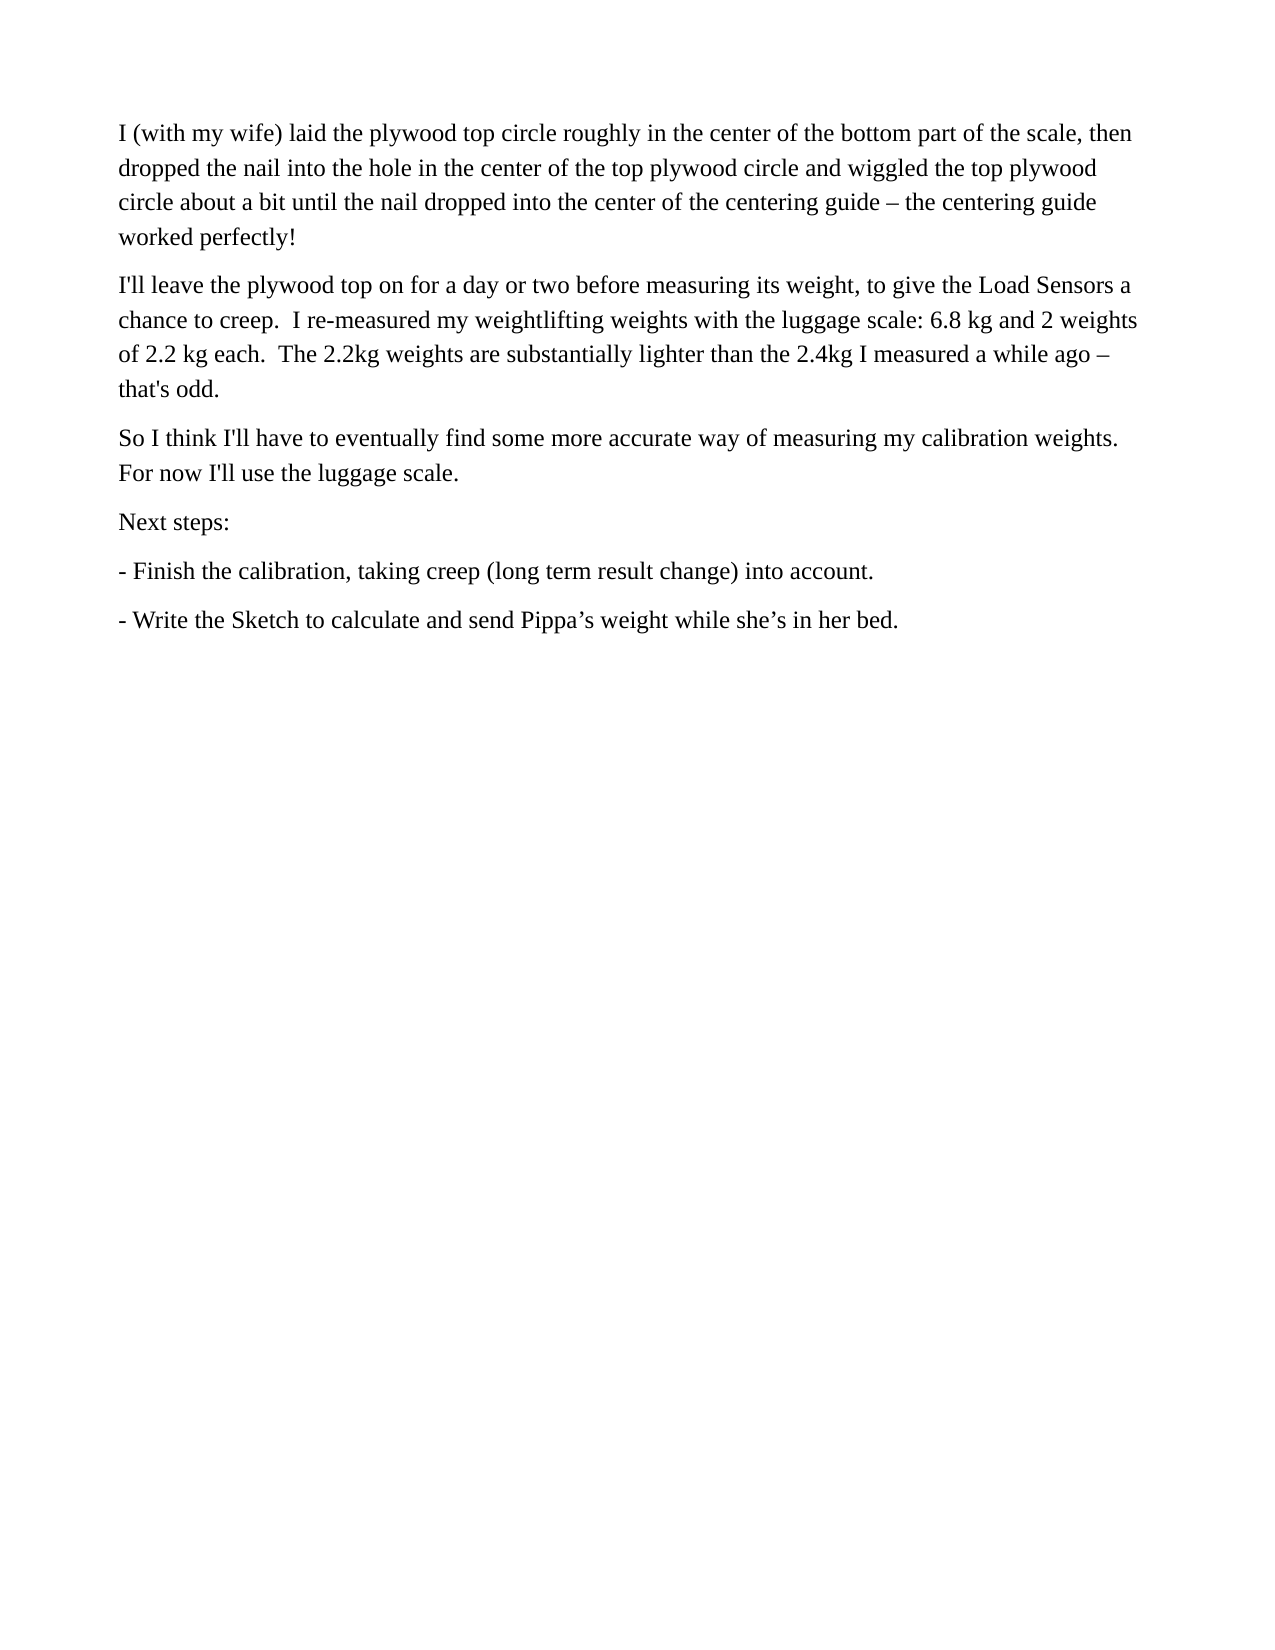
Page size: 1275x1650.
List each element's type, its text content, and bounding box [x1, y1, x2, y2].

text - Finish the calibration, taking creep (long term result change) into account. [118, 556, 1157, 584]
text Next steps: [118, 507, 1157, 535]
text - Write the Sketch to calculate and send Pippa’s weight while she’s in her bed. [118, 605, 1157, 633]
text I'll leave the plywood top on for a day or two before measuring its weight, to give the Load Sensors a chance to creep. I re-measured my weightlifting weights with the luggage scale: 6.8 kg and 2 weights of 2.2 kg each. The 2.2kg weights are substantially lighter than the 2.4kg I measured a while ago – that's odd. [118, 271, 1157, 403]
text I (with my wife) laid the plywood top circle roughly in the center of the bottom part of the scale, then dropped the nail into the hole in the center of the top plywood circle and wiggled the top plywood circle about a bit until the nail dropped into the center of the centering guide – the centering guide worked perfectly! [118, 118, 1157, 250]
text So I think I'll have to eventually find some more accurate way of measuring my calibration weights. For now I'll use the luggage scale. [118, 423, 1157, 486]
